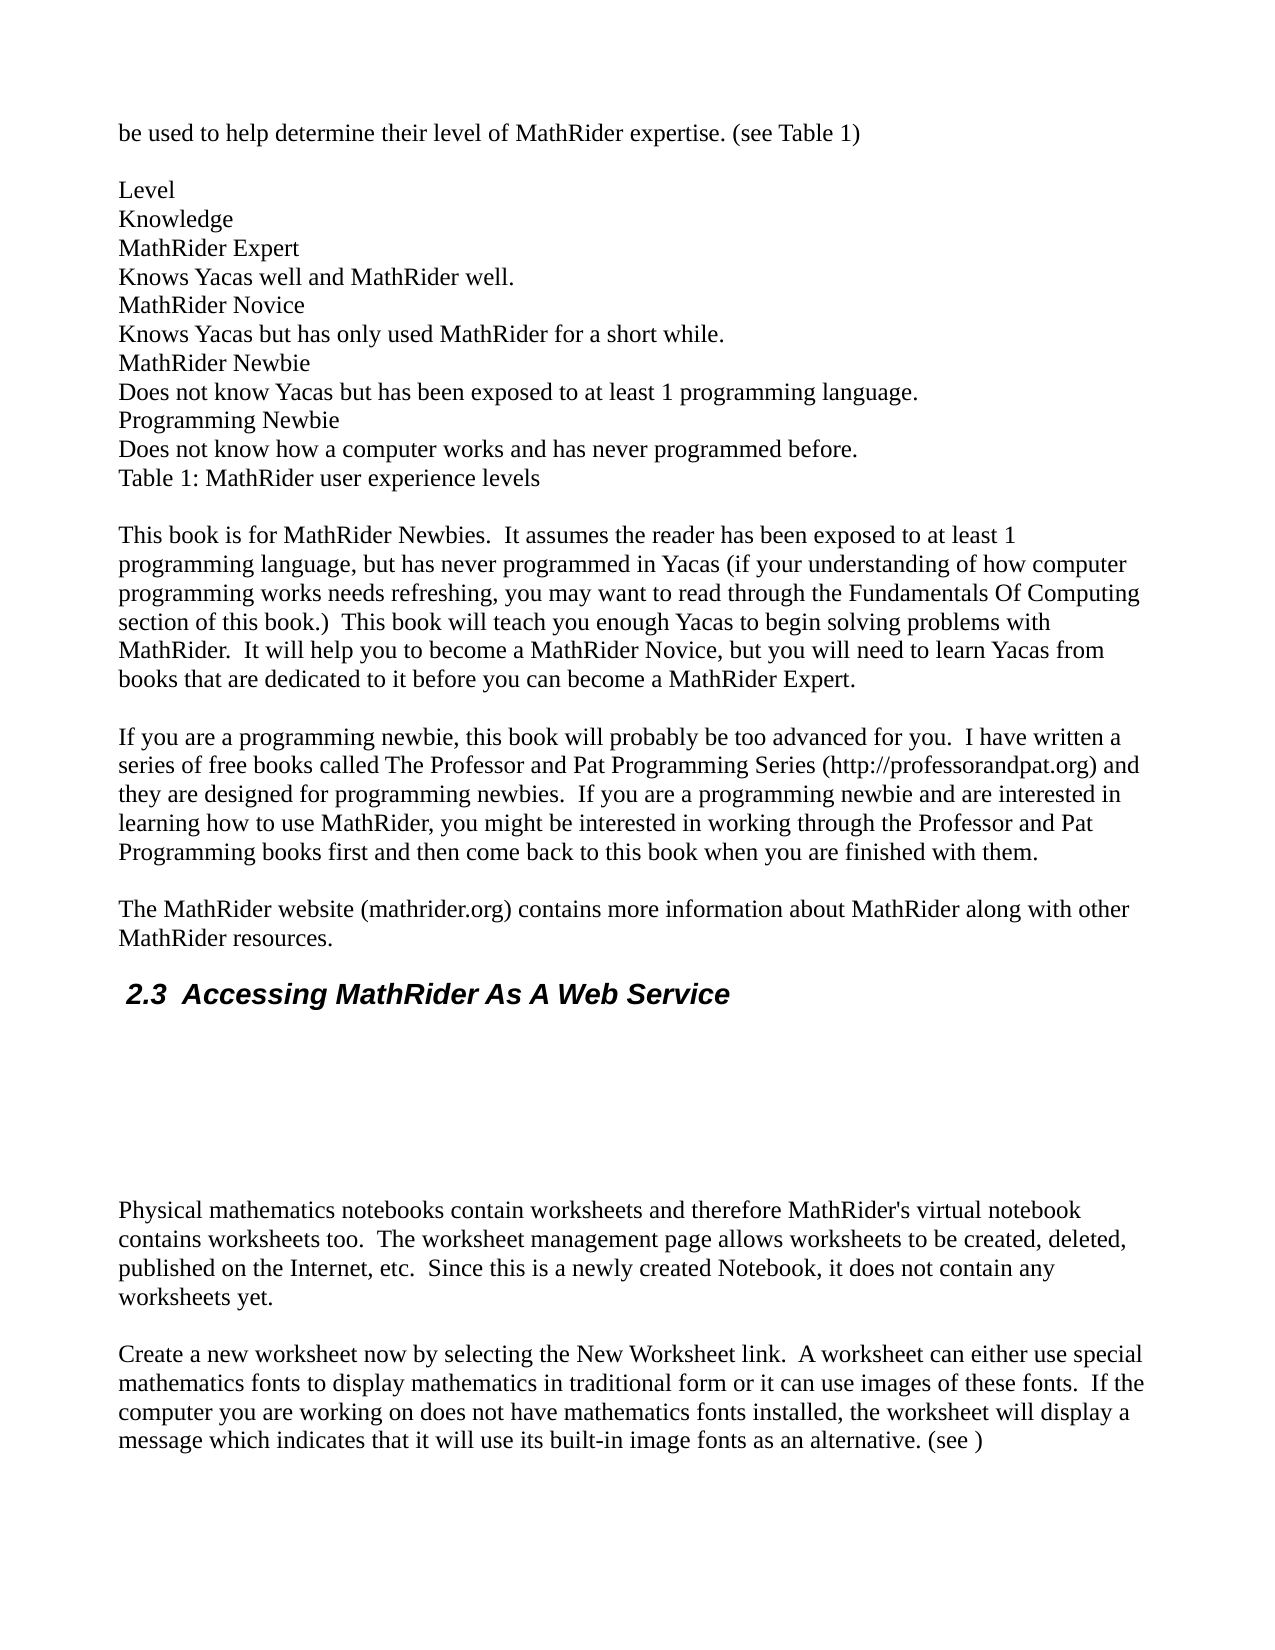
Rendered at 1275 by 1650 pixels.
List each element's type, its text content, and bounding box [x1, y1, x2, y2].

text Level [118, 176, 1157, 204]
text MathRider Newbie [118, 348, 1157, 377]
text Knows Yacas well and MathRider well. [118, 262, 1157, 291]
text If you are a programming newbie, this book will probably be too advanced for you. I have written a series of free books called The Professor and Pat Programming Series (http://professorandpat.org) and they are designed for programming newbies. If you are a programming newbie and are interested in learning how to use MathRider, you might be interested in working through the Professor and Pat Programming books first and then come back to this book when you are finished with them. [118, 722, 1157, 866]
text The MathRider website (mathrider.org) contains more information about MathRider along with other MathRider resources. [118, 894, 1157, 952]
subtitle 2.3 Accessing MathRider As A Web Service [118, 977, 1157, 1010]
text Programming Newbie [118, 406, 1157, 434]
text Knowledge [118, 204, 1157, 233]
text Knows Yacas but has only used MathRider for a short while. [118, 319, 1157, 348]
text This book is for MathRider Newbies. It assumes the reader has been exposed to at least 1 programming language, but has never programmed in Yacas (if your understanding of how computer programming works needs refreshing, you may want to read through the Fundamentals Of Computing section of this book.) This book will teach you enough Yacas to begin solving problems with MathRider. It will help you to become a MathRider Novice, but you will need to learn Yacas from books that are dedicated to it before you can become a MathRider Expert. [118, 521, 1157, 693]
text Physical mathematics notebooks contain worksheets and therefore MathRider's virtual notebook contains worksheets too. The worksheet management page allows worksheets to be created, deleted, published on the Internet, etc. Since this is a newly created Notebook, it does not contain any worksheets yet. [118, 1195, 1157, 1310]
text Does not know Yacas but has been exposed to at least 1 programming language. [118, 377, 1157, 406]
text Does not know how a computer works and has never programmed before. [118, 434, 1157, 463]
text be used to help determine their level of MathRider expertise. (see Table 1) [118, 118, 1157, 147]
text MathRider Novice [118, 291, 1157, 319]
text Create a new worksheet now by selecting the New Worksheet link. A worksheet can either use special mathematics fonts to display mathematics in traditional form or it can use images of these fonts. If the computer you are working on does not have mathematics fonts installed, the worksheet will display a message which indicates that it will use its built-in image fonts as an alternative. (see ) [118, 1339, 1157, 1454]
text MathRider Expert [118, 233, 1157, 262]
text Table 1: MathRider user experience levels [118, 463, 1157, 492]
